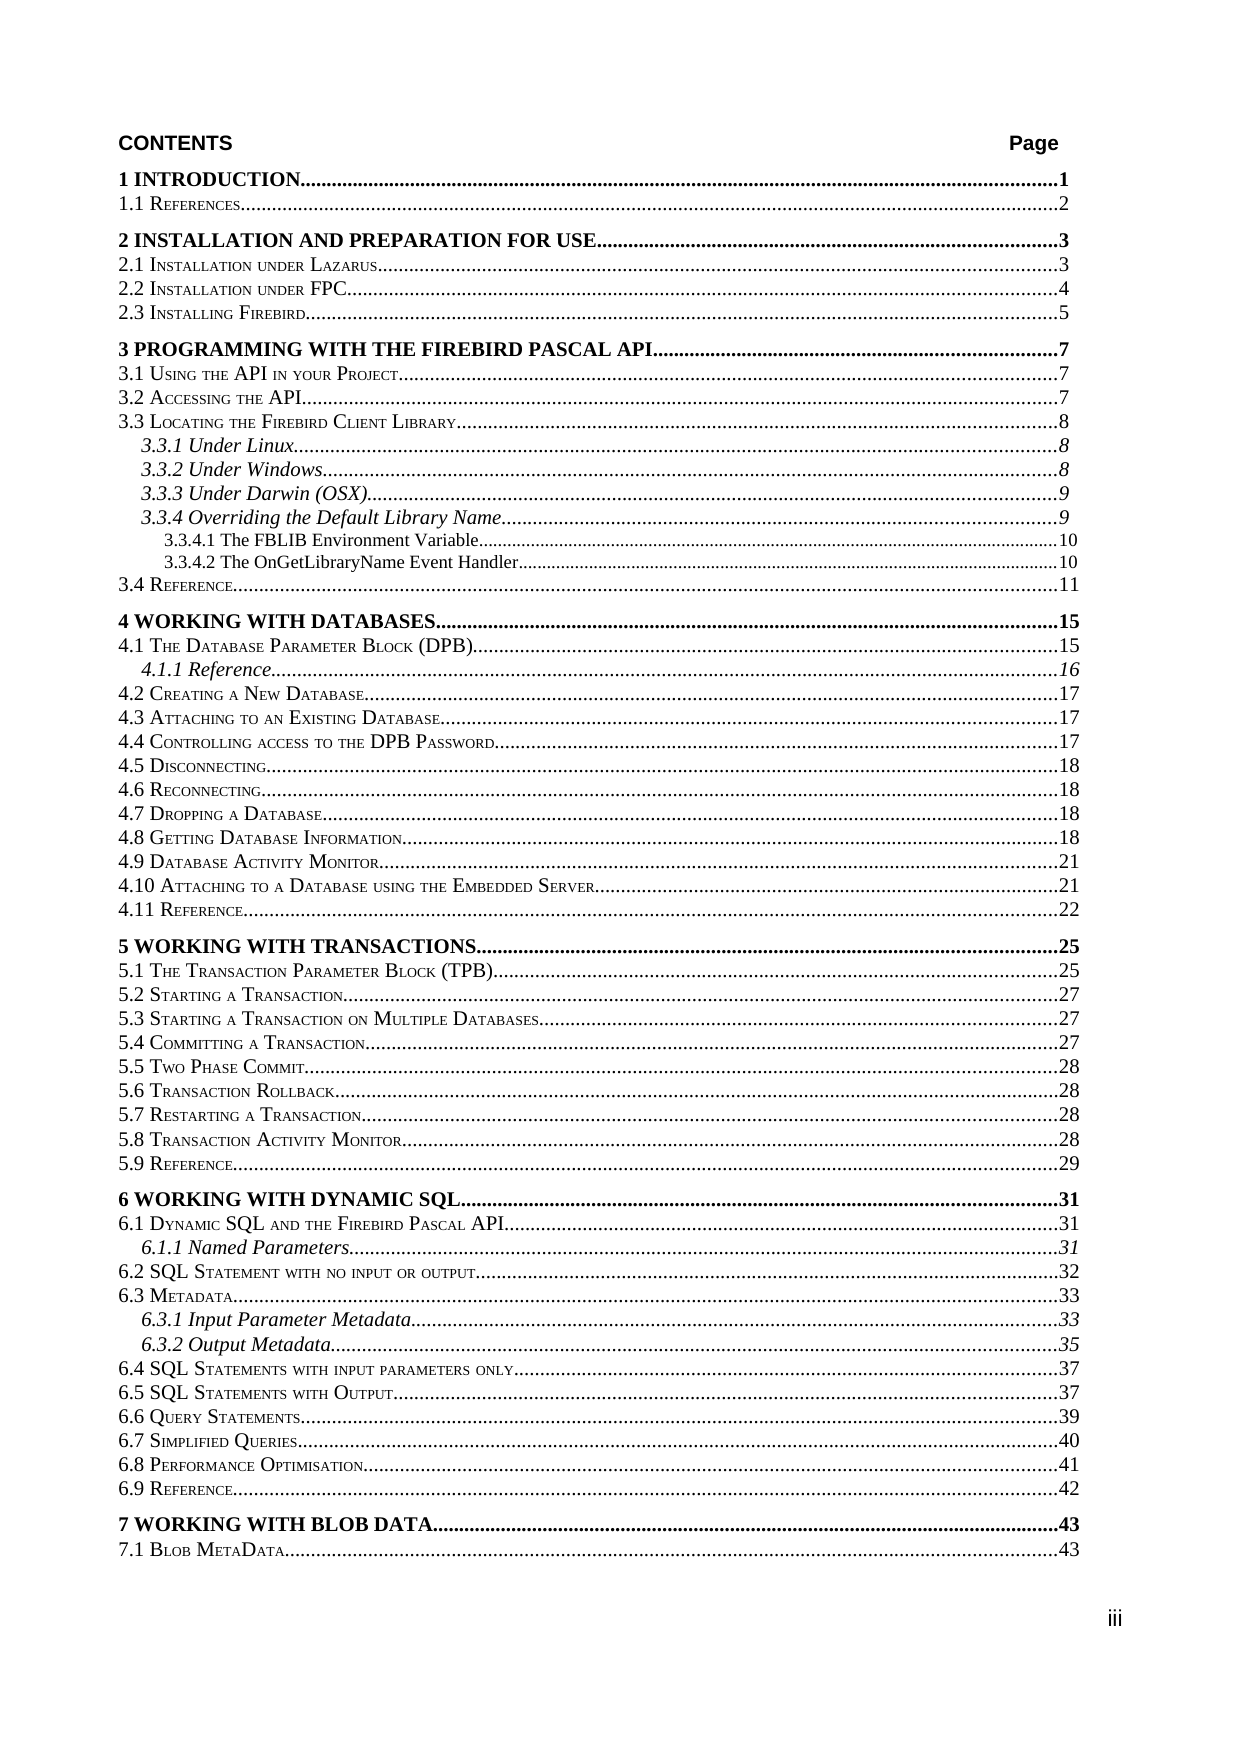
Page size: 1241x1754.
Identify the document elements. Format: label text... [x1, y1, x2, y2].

text 5.8 Transaction Activity Monitor 28 [118, 1126, 1122, 1151]
text 2 Installation and Preparation for Use 3 [118, 228, 1122, 252]
text 5.4 Committing a Transaction 27 [118, 1030, 1122, 1054]
text 6.3.1 Input Parameter Metadata 33 [141, 1307, 1122, 1331]
text 4.1 The Database Parameter Block (DPB) 15 [118, 633, 1122, 657]
text 6.3 Metadata 33 [118, 1283, 1122, 1307]
text 4.2 Creating a New Database 17 [118, 681, 1122, 705]
text 3.4 Reference 11 [118, 572, 1122, 596]
text 4.3 Attaching to an Existing Database 17 [118, 705, 1122, 729]
text 3.3.4 Overriding the Default Library Name 9 [141, 505, 1122, 529]
text 6.8 Performance Optimisation 41 [118, 1452, 1122, 1476]
text 6.9 Reference 42 [118, 1476, 1122, 1500]
text 7.1 Blob MetaData 43 [118, 1536, 1122, 1561]
text 4.1.1 Reference 16 [141, 657, 1122, 681]
text 4.8 Getting Database Information 18 [118, 825, 1122, 849]
text 4.10 Attaching to a Database using the Embedded Server 21 [118, 873, 1122, 897]
text 5.3 Starting a Transaction on Multiple Databases 27 [118, 1006, 1122, 1030]
text 7 Working with Blob Data 43 [118, 1512, 1122, 1536]
text 6.2 SQL Statement with no input or output 32 [118, 1259, 1122, 1283]
text 6.1 Dynamic SQL and the Firebird Pascal API 31 [118, 1211, 1122, 1235]
text 3 Programming with the Firebird Pascal API 7 [118, 336, 1122, 361]
text 3.3.1 Under Linux 8 [141, 433, 1122, 457]
text 4.11 Reference 22 [118, 897, 1122, 921]
text 3.1 Using the API in your Project 7 [118, 361, 1122, 384]
text 3.2 Accessing the API 7 [118, 384, 1122, 409]
text 6.7 Simplified Queries 40 [118, 1428, 1122, 1452]
text 2.2 Installation under FPC 4 [118, 276, 1122, 300]
text 5.1 The Transaction Parameter Block (TPB) 25 [118, 958, 1122, 982]
text 3.3.2 Under Windows 8 [141, 457, 1122, 481]
text 2.1 Installation under Lazarus 3 [118, 252, 1122, 276]
text 2.3 Installing Firebird 5 [118, 300, 1122, 324]
text 4.9 Database Activity Monitor 21 [118, 849, 1122, 873]
text 1.1 References 2 [118, 191, 1122, 215]
text 6.3.2 Output Metadata 35 [141, 1331, 1122, 1356]
text 4 Working with Databases 15 [118, 609, 1122, 633]
text 5.6 Transaction Rollback 28 [118, 1078, 1122, 1102]
text 4.4 Controlling access to the DPB Password 17 [118, 729, 1122, 753]
text 1 Introduction 1 [118, 167, 1122, 191]
text 4.5 Disconnecting 18 [118, 753, 1122, 777]
text 6.6 Query Statements 39 [118, 1404, 1122, 1428]
text 5.7 Restarting a Transaction 28 [118, 1102, 1122, 1126]
text 6.4 SQL Statements with input parameters only 37 [118, 1356, 1122, 1379]
text 3.3 Locating the Firebird Client Library 8 [118, 409, 1122, 433]
text 5 Working with Transactions 25 [118, 934, 1122, 958]
text 5.9 Reference 29 [118, 1151, 1122, 1174]
text 6 Working with Dynamic SQL 31 [118, 1187, 1122, 1211]
text 5.5 Two Phase Commit 28 [118, 1054, 1122, 1078]
text 6.1.1 Named Parameters 31 [141, 1235, 1122, 1259]
text 3.3.3 Under Darwin (OSX) 9 [141, 481, 1122, 505]
text 4.7 Dropping a Database 18 [118, 801, 1122, 825]
text 6.5 SQL Statements with Output 37 [118, 1379, 1122, 1404]
text 3.3.4.1 The FBLIB Environment Variable 10 [164, 529, 1122, 551]
text 5.2 Starting a Transaction 27 [118, 982, 1122, 1006]
text 3.3.4.2 The OnGetLibraryName Event Handler 10 [164, 551, 1122, 572]
text CONTENTS Page [118, 131, 1122, 154]
text 4.6 Reconnecting 18 [118, 777, 1122, 801]
